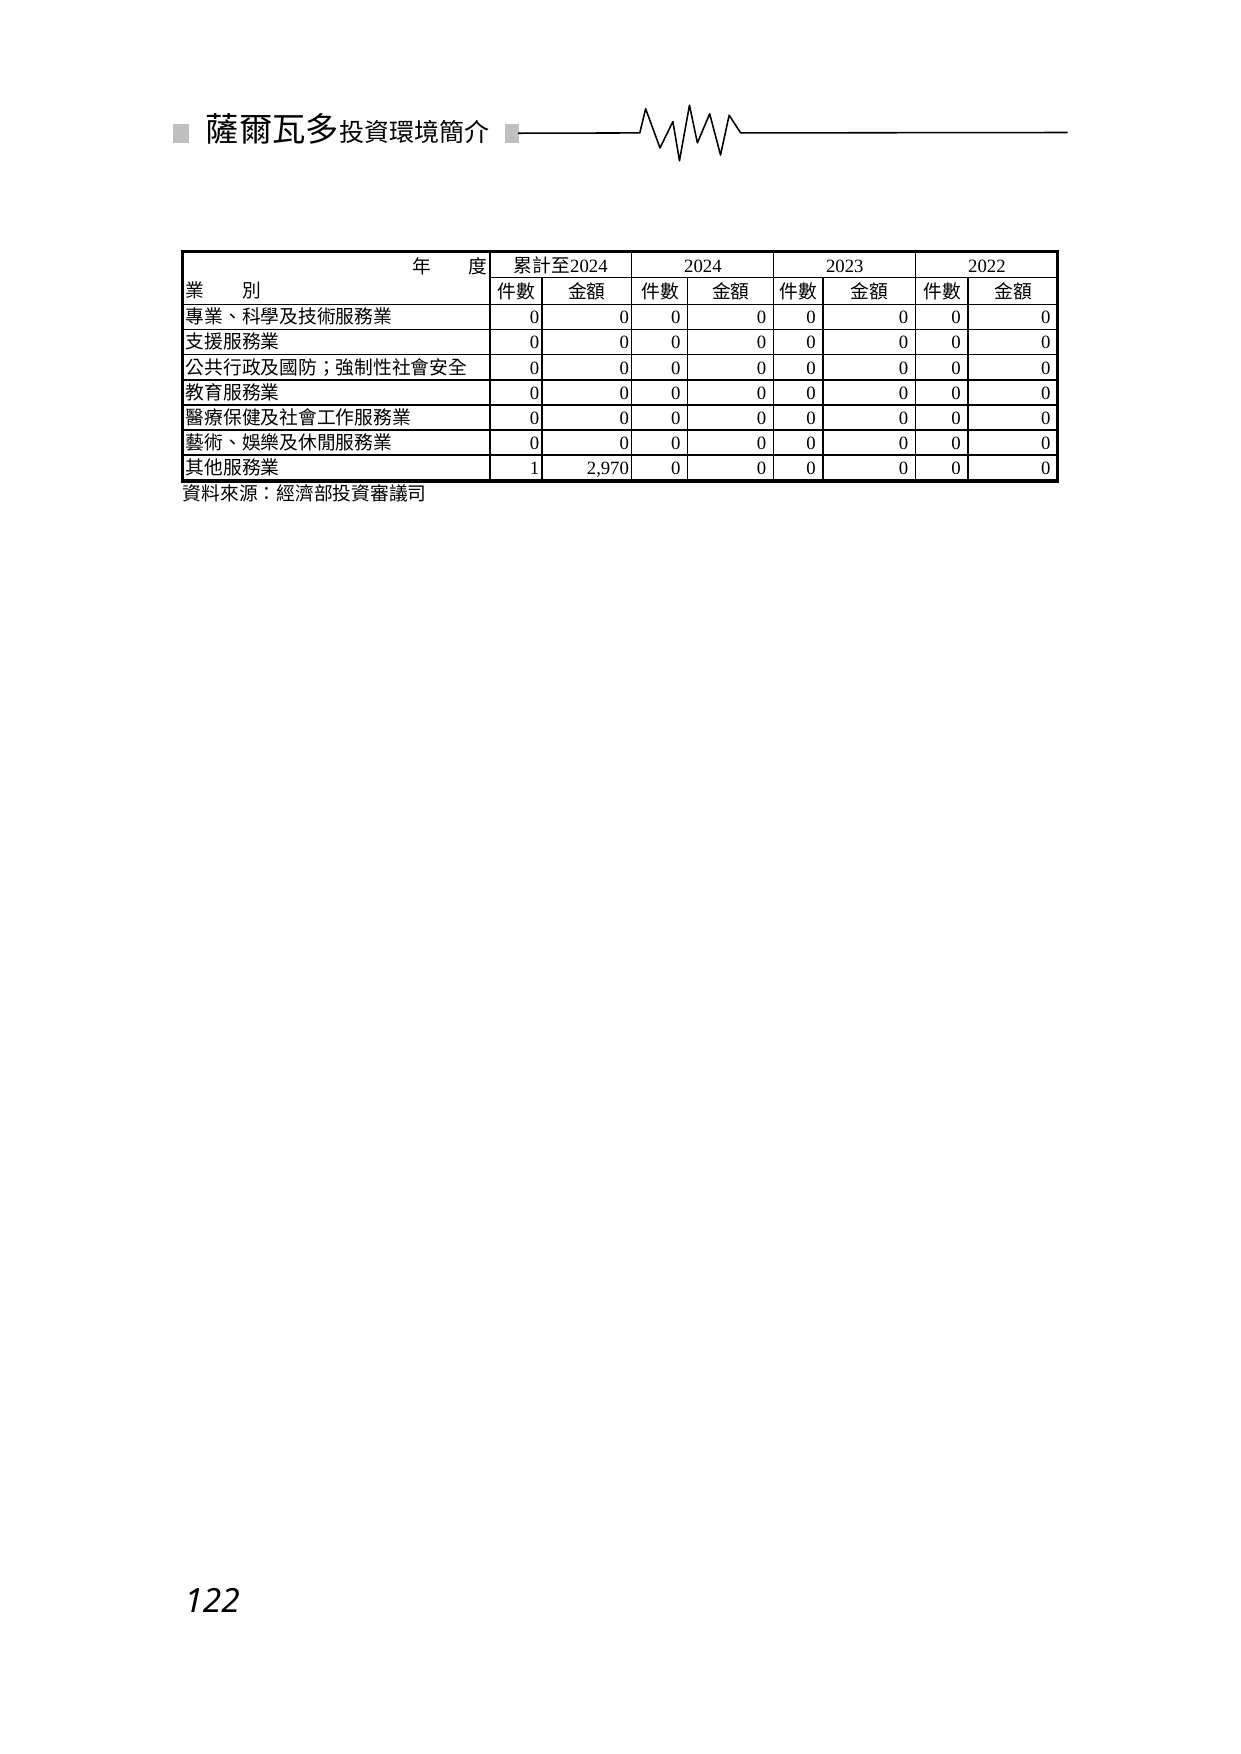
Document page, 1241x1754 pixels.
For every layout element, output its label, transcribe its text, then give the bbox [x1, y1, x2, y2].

table_header 2022 [916, 253, 1056, 277]
table_cell 0 [543, 355, 631, 379]
table_cell 金額 [969, 278, 1056, 303]
table_cell 件數 [916, 278, 967, 303]
table_cell 0 [824, 330, 915, 354]
table_cell 0 [543, 431, 631, 454]
table_cell 藝術、娛樂及休閒服務業 [184, 431, 489, 454]
table_cell 1 [491, 456, 541, 479]
table_cell 0 [774, 381, 822, 404]
table_cell 0 [969, 305, 1056, 329]
table_cell 0 [688, 381, 773, 404]
table_cell 金額 [688, 278, 773, 303]
table_cell 0 [632, 355, 687, 379]
table_cell 0 [543, 406, 631, 429]
table_cell 公共行政及國防；強制性社會安全 [184, 355, 489, 379]
table_cell 0 [969, 406, 1056, 429]
table_cell 0 [491, 431, 541, 454]
table_cell 0 [969, 330, 1056, 354]
table_cell 0 [916, 305, 967, 329]
table_cell 0 [774, 305, 822, 329]
table_cell 0 [491, 355, 541, 379]
table_cell 醫療保健及社會工作服務業 [184, 406, 489, 429]
table_cell 0 [543, 381, 631, 404]
table_cell 0 [491, 381, 541, 404]
table_cell 0 [632, 431, 687, 454]
table_cell 0 [916, 431, 967, 454]
table_cell 專業、科學及技術服務業 [184, 305, 489, 329]
table_header 2023 [774, 253, 915, 277]
table_cell 件數 [632, 278, 687, 303]
table_cell 0 [774, 355, 822, 379]
table_cell 0 [916, 381, 967, 404]
table_cell 0 [774, 406, 822, 429]
table_cell 0 [916, 330, 967, 354]
table_cell 0 [774, 330, 822, 354]
table_cell 2,970 [543, 456, 631, 479]
table_header 2024 [632, 253, 773, 277]
table_cell 0 [491, 330, 541, 354]
table_cell 0 [916, 406, 967, 429]
table_cell 0 [969, 456, 1056, 479]
table_header 累計至2024 [491, 253, 631, 277]
table_cell 0 [824, 355, 915, 379]
table_cell 0 [774, 456, 822, 479]
table_cell 0 [632, 330, 687, 354]
table_cell 0 [491, 305, 541, 329]
table_cell 0 [688, 305, 773, 329]
table_cell 0 [632, 381, 687, 404]
table_cell 0 [969, 381, 1056, 404]
table_cell 0 [632, 456, 687, 479]
table_cell 0 [824, 406, 915, 429]
table_cell 0 [824, 381, 915, 404]
table_cell 0 [543, 305, 631, 329]
table_cell 件數 [774, 278, 822, 303]
table_cell 0 [916, 456, 967, 479]
table_cell 0 [632, 406, 687, 429]
table_cell 0 [491, 406, 541, 429]
table_cell 金額 [543, 278, 631, 303]
table_header 年 度 業 別 [184, 253, 489, 303]
table_cell 0 [688, 406, 773, 429]
table_cell 件數 [491, 278, 541, 303]
table_cell 教育服務業 [184, 381, 489, 404]
table_cell 0 [824, 431, 915, 454]
table_cell 其他服務業 [184, 456, 489, 479]
table_cell 0 [774, 431, 822, 454]
text 資料來源：經濟部投資審議司 [183, 483, 1058, 505]
table_cell 0 [916, 355, 967, 379]
table_cell 0 [688, 456, 773, 479]
table_cell 0 [543, 330, 631, 354]
table_cell 0 [688, 330, 773, 354]
table_cell 支援服務業 [184, 330, 489, 354]
table_cell 0 [824, 456, 915, 479]
table_cell 0 [688, 431, 773, 454]
table_cell 金額 [824, 278, 915, 303]
table_cell 0 [969, 355, 1056, 379]
table_cell 0 [824, 305, 915, 329]
table_cell 0 [632, 305, 687, 329]
table_cell 0 [969, 431, 1056, 454]
table_cell 0 [688, 355, 773, 379]
